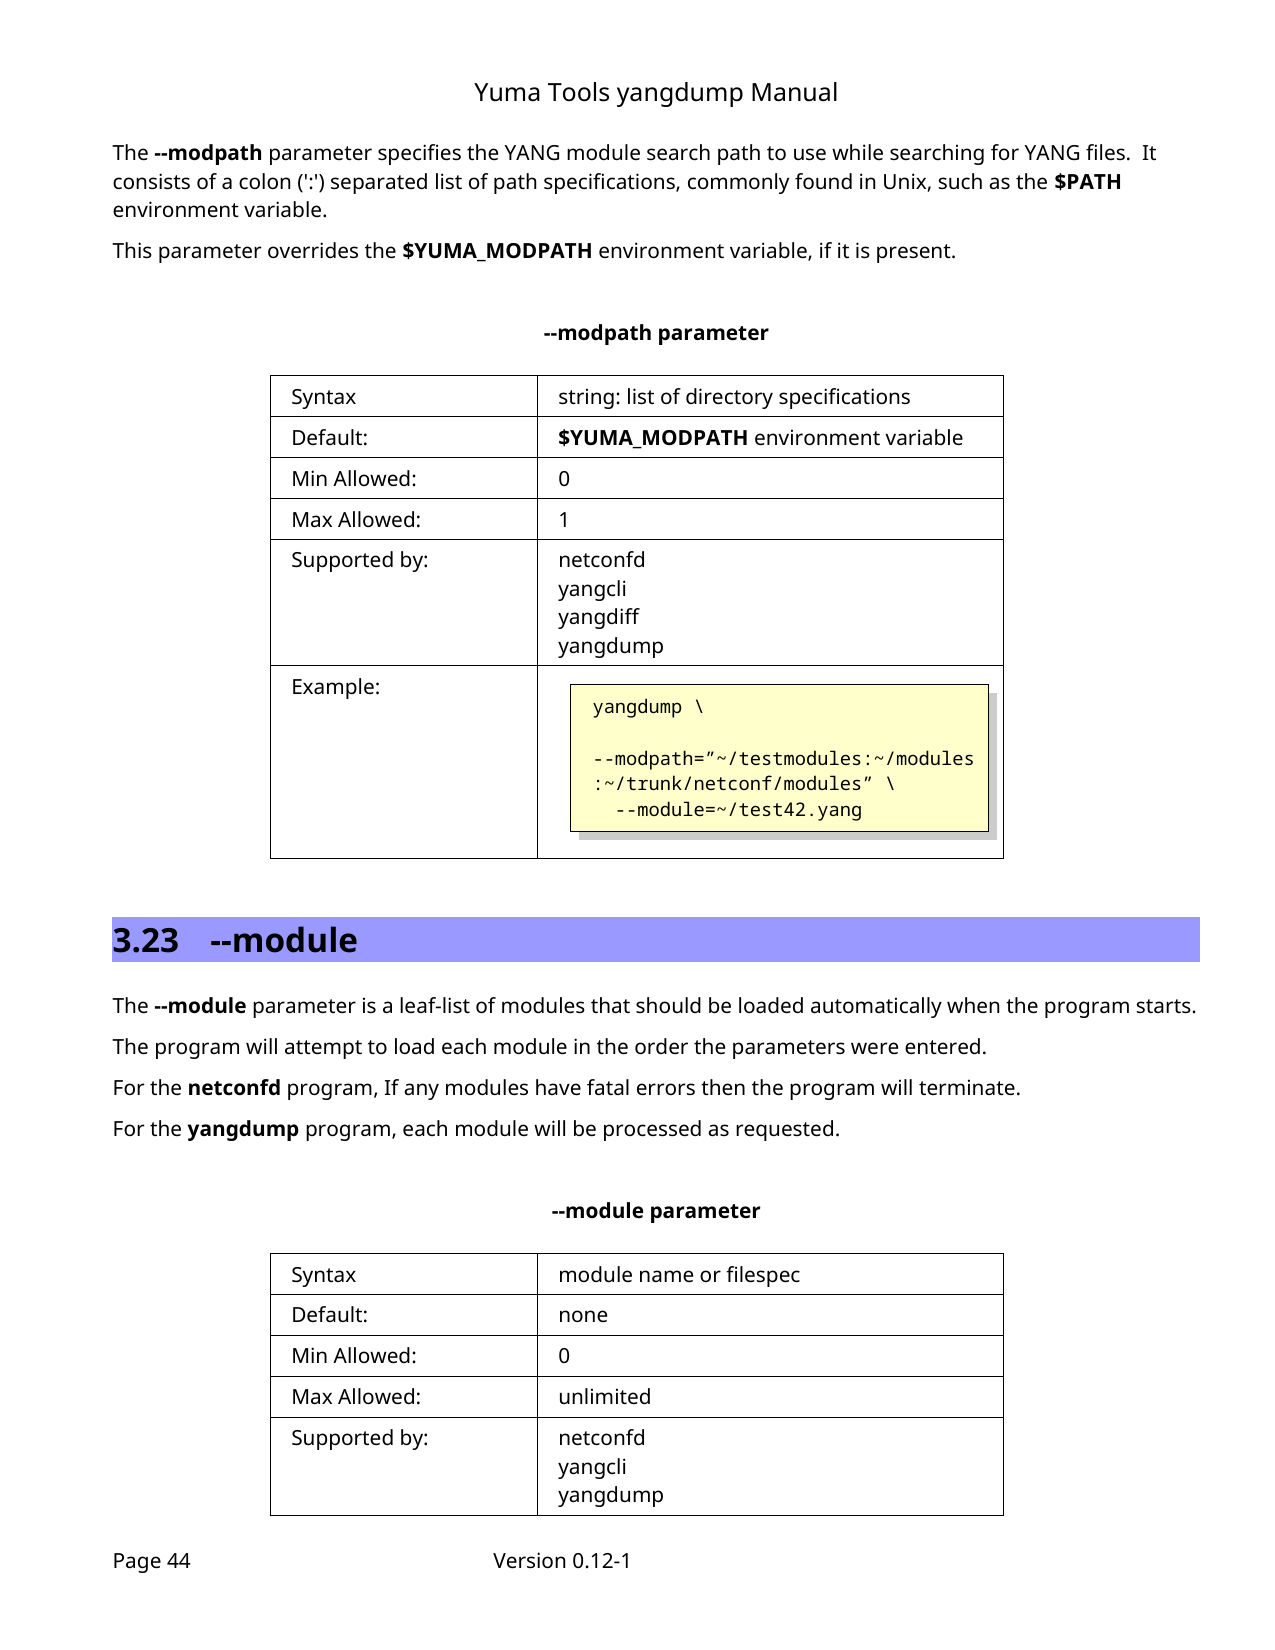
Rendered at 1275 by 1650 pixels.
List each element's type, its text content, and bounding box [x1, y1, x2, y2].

text For the netconfd program, If any modules have fatal errors then the program will terminate. [112, 1073, 1200, 1102]
table_cell Min Allowed: [271, 458, 537, 498]
table_cell $YUMA_MODPATH environment variable [538, 417, 1003, 457]
text For the yangdump program, each module will be processed as requested. [112, 1114, 1200, 1143]
table_header module name or filespec [538, 1254, 1003, 1294]
table_cell Min Allowed: [271, 1336, 537, 1376]
table_cell Default: [271, 1295, 537, 1335]
table_cell none [538, 1295, 1003, 1335]
table_cell netconfd yangcli yangdiff yangdump [538, 540, 1003, 665]
table_header Syntax [271, 376, 537, 416]
table_cell netconfd yangcli yangdump [538, 1418, 1003, 1514]
table_cell Supported by: [271, 1418, 537, 1514]
table_cell Max Allowed: [271, 1377, 537, 1417]
text The --modpath parameter specifies the YANG module search path to use while searching for YANG files. It consists of a colon (':') separated list of path specifications, commonly found in Unix, such as the $PATH environment variable. [112, 138, 1200, 224]
text This parameter overrides the $YUMA_MODPATH environment variable, if it is present. [112, 236, 1200, 265]
table_header Syntax [271, 1254, 537, 1294]
table_cell Default: [271, 417, 537, 457]
text The program will attempt to load each module in the order the parameters were entered. [112, 1032, 1200, 1061]
table_header string: list of directory specifications [538, 376, 1003, 416]
table_cell 0 [538, 458, 1003, 498]
subtitle --modpath parameter [127, 318, 1185, 347]
table_cell Supported by: [271, 540, 537, 665]
table_cell unlimited [538, 1377, 1003, 1417]
subtitle --module parameter [127, 1196, 1185, 1224]
table_cell Max Allowed: [271, 499, 537, 539]
table_cell 0 [538, 1336, 1003, 1376]
text The --module parameter is a leaf-list of modules that should be loaded automatically when the program starts. [112, 991, 1200, 1020]
subtitle --module [112, 917, 1200, 962]
table_cell 1 [538, 499, 1003, 539]
table_cell yangdump \ --modpath=”~/testmodules:~/modules:~/trunk/netconf/modules” \ --module=~/test42.yang [538, 666, 1003, 858]
table_cell Example: [271, 666, 537, 858]
